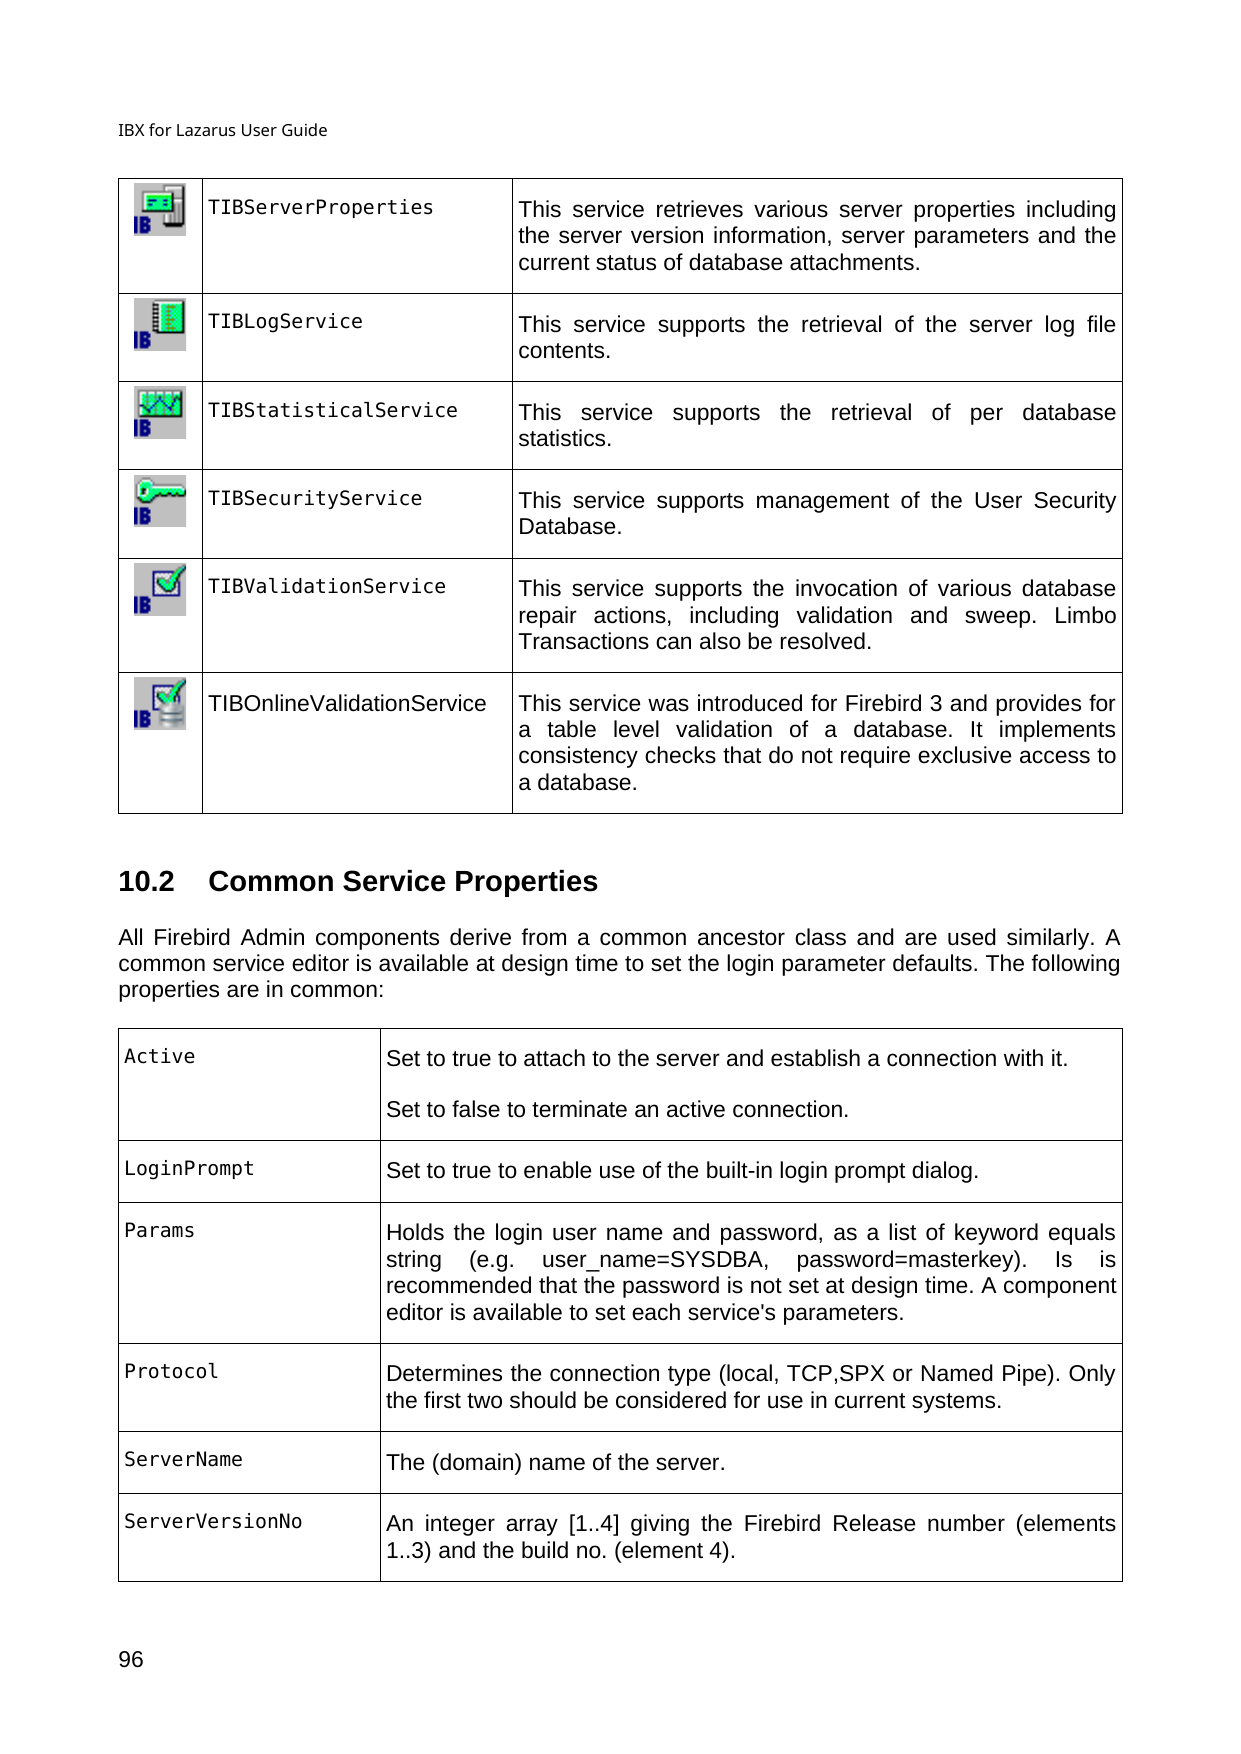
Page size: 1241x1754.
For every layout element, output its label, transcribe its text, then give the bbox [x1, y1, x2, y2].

picture [134, 183, 187, 236]
table_cell TIBSecurityService [203, 470, 512, 557]
table_cell [119, 559, 202, 672]
picture [134, 677, 187, 730]
table_cell TIBServerProperties [203, 179, 512, 293]
table_cell [119, 470, 202, 557]
table_cell Set to true to enable use of the built-in login prompt dialog. [381, 1141, 1122, 1202]
table_cell [119, 294, 202, 298]
table_cell This service supports the invocation of various database repair actions, including validation and sweep. Limbo Transactions can also be resolved. [513, 559, 1122, 672]
table_cell This service retrieves various server properties including the server version information, server parameters and the current status of database attachments. [513, 179, 1122, 293]
table_cell [119, 179, 202, 293]
picture [134, 386, 187, 439]
table_cell This service was introduced for Firebird 3 and provides for a table level validation of a database. It implements consistency checks that do not require exclusive access to a database. [513, 673, 1122, 813]
picture [134, 298, 187, 351]
picture [134, 475, 187, 527]
table_cell This service supports management of the User Security Database. [513, 470, 1122, 557]
table_cell The (domain) name of the server. [381, 1432, 1122, 1493]
table_cell ServerName [119, 1432, 380, 1493]
text All Firebird Admin components derive from a common ancestor class and are used similarly. A common service editor is available at design time to set the login parameter defaults. The following properties are in common: [118, 923, 1122, 1002]
table_cell [119, 673, 202, 813]
table_cell LoginPrompt [119, 1141, 380, 1202]
table_cell ServerVersionNo [119, 1494, 380, 1581]
table_cell An integer array [1..4] giving the Firebird Release number (elements 1..3) and the build no. (element 4). [381, 1494, 1122, 1581]
picture [134, 563, 187, 616]
subtitle Common Service Properties [118, 864, 1122, 898]
table_cell Protocol [119, 1344, 380, 1431]
table_header Set to true to attach to the server and establish a connection with it. Set to false to terminate an active connection. [381, 1029, 1122, 1140]
table_header Active [119, 1029, 380, 1140]
table_cell TIBValidationService [203, 559, 512, 672]
table_cell [119, 299, 202, 381]
table_cell This service supports the retrieval of the server log file contents. [513, 294, 1122, 381]
table_cell TIBStatisticalService [203, 382, 512, 469]
table_cell TIBOnlineValidationService [203, 673, 512, 813]
table_cell Holds the login user name and password, as a list of keyword equals string (e.g. user_name=SYSDBA, password=masterkey). Is is recommended that the password is not set at design time. A component editor is available to set each service's parameters. [381, 1203, 1122, 1342]
table_cell This service supports the retrieval of per database statistics. [513, 382, 1122, 469]
table_cell [119, 382, 202, 469]
table_cell Determines the connection type (local, TCP,SPX or Named Pipe). Only the first two should be considered for use in current systems. [381, 1344, 1122, 1431]
table_cell TIBLogService [203, 294, 512, 381]
table_cell Params [119, 1203, 380, 1342]
